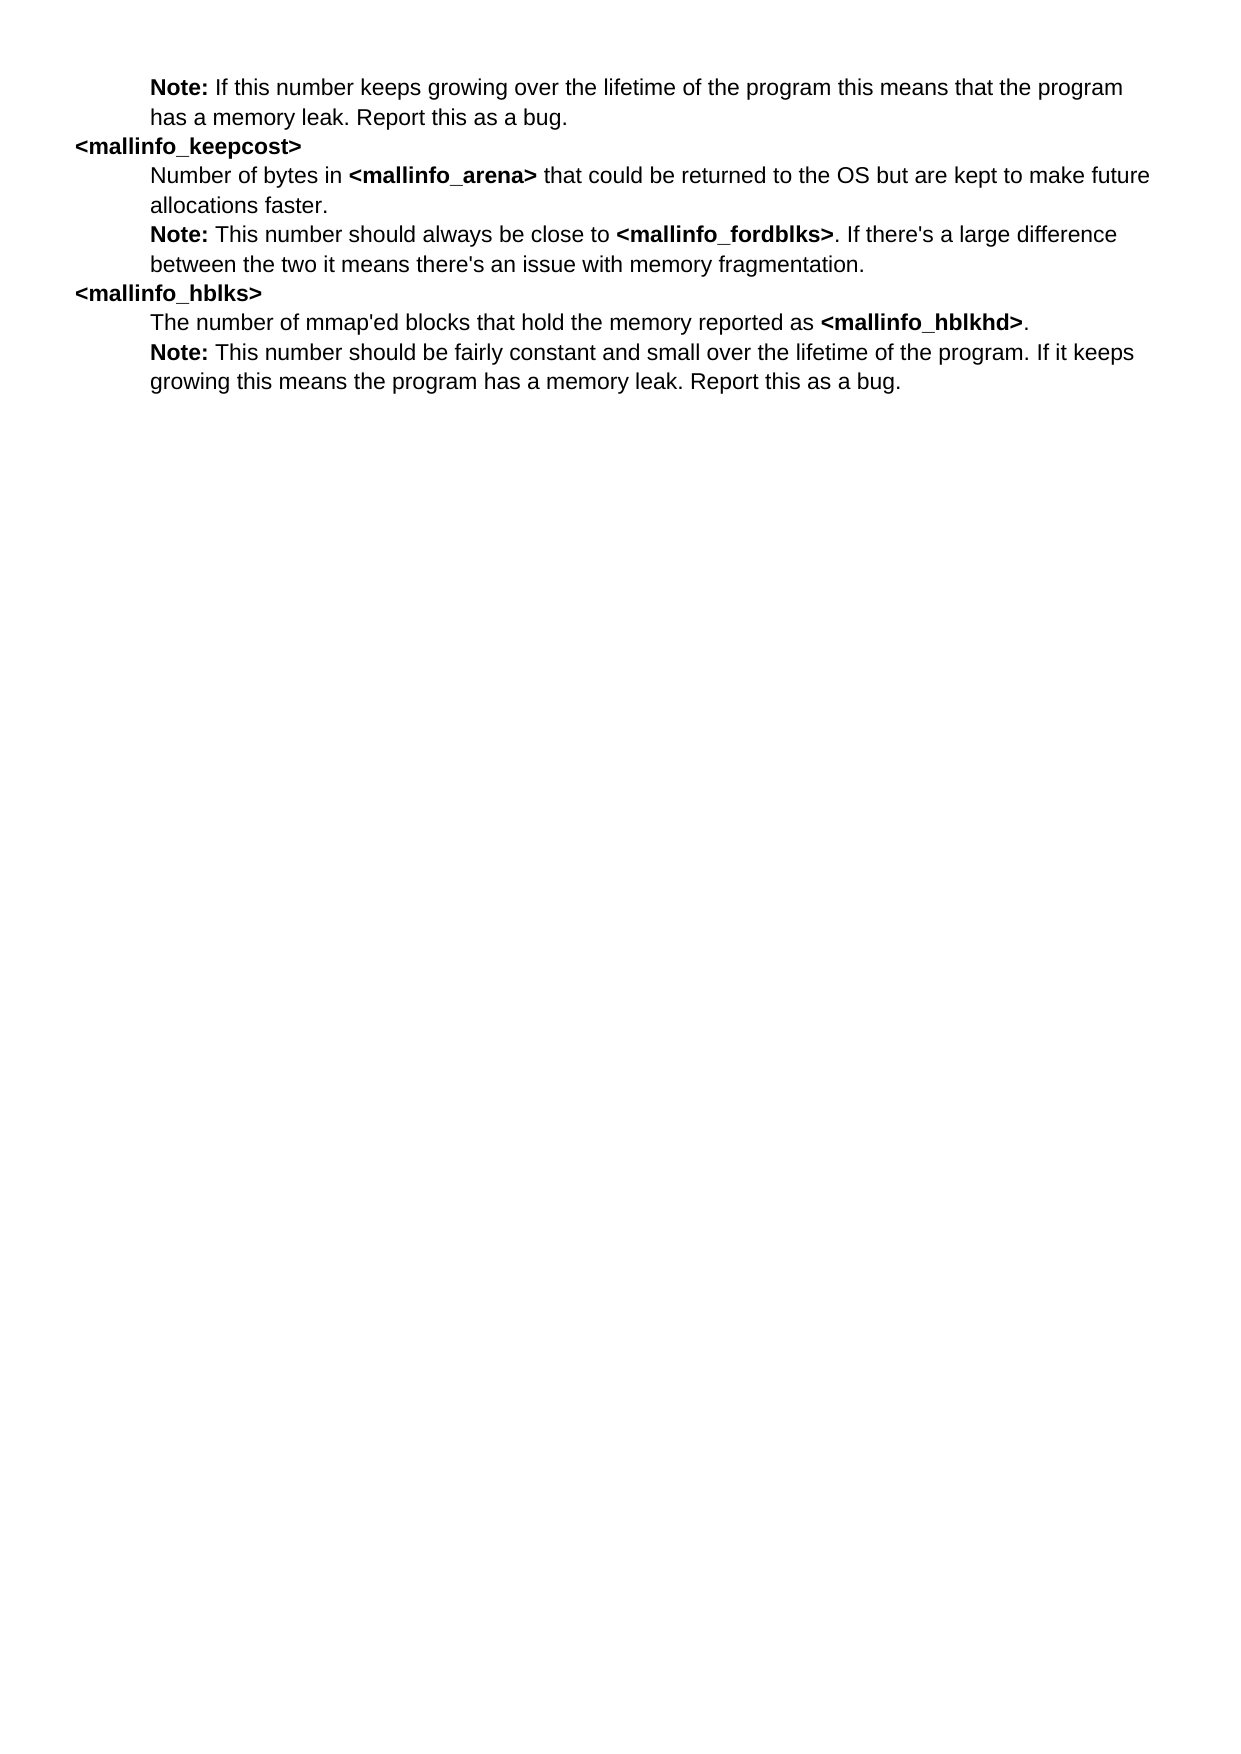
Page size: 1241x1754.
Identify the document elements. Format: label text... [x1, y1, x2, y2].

text <mallinfo_hblks> [75, 281, 1165, 306]
text Note: This number should always be close to <mallinfo_fordblks>. If there's a large difference between the two it means there's an issue with memory fragmentation. [150, 222, 1165, 277]
text The number of mmap'ed blocks that hold the memory reported as <mallinfo_hblkhd>. [150, 310, 1165, 336]
text Number of bytes in <mallinfo_arena> that could be returned to the OS but are kept to make future allocations faster. [150, 163, 1165, 218]
text Note: This number should be fairly constant and small over the lifetime of the program. If it keeps growing this means the program has a memory leak. Report this as a bug. [150, 339, 1165, 394]
text Note: If this number keeps growing over the lifetime of the program this means that the program has a memory leak. Report this as a bug. [150, 75, 1165, 130]
text <mallinfo_keepcost> [75, 134, 1165, 159]
